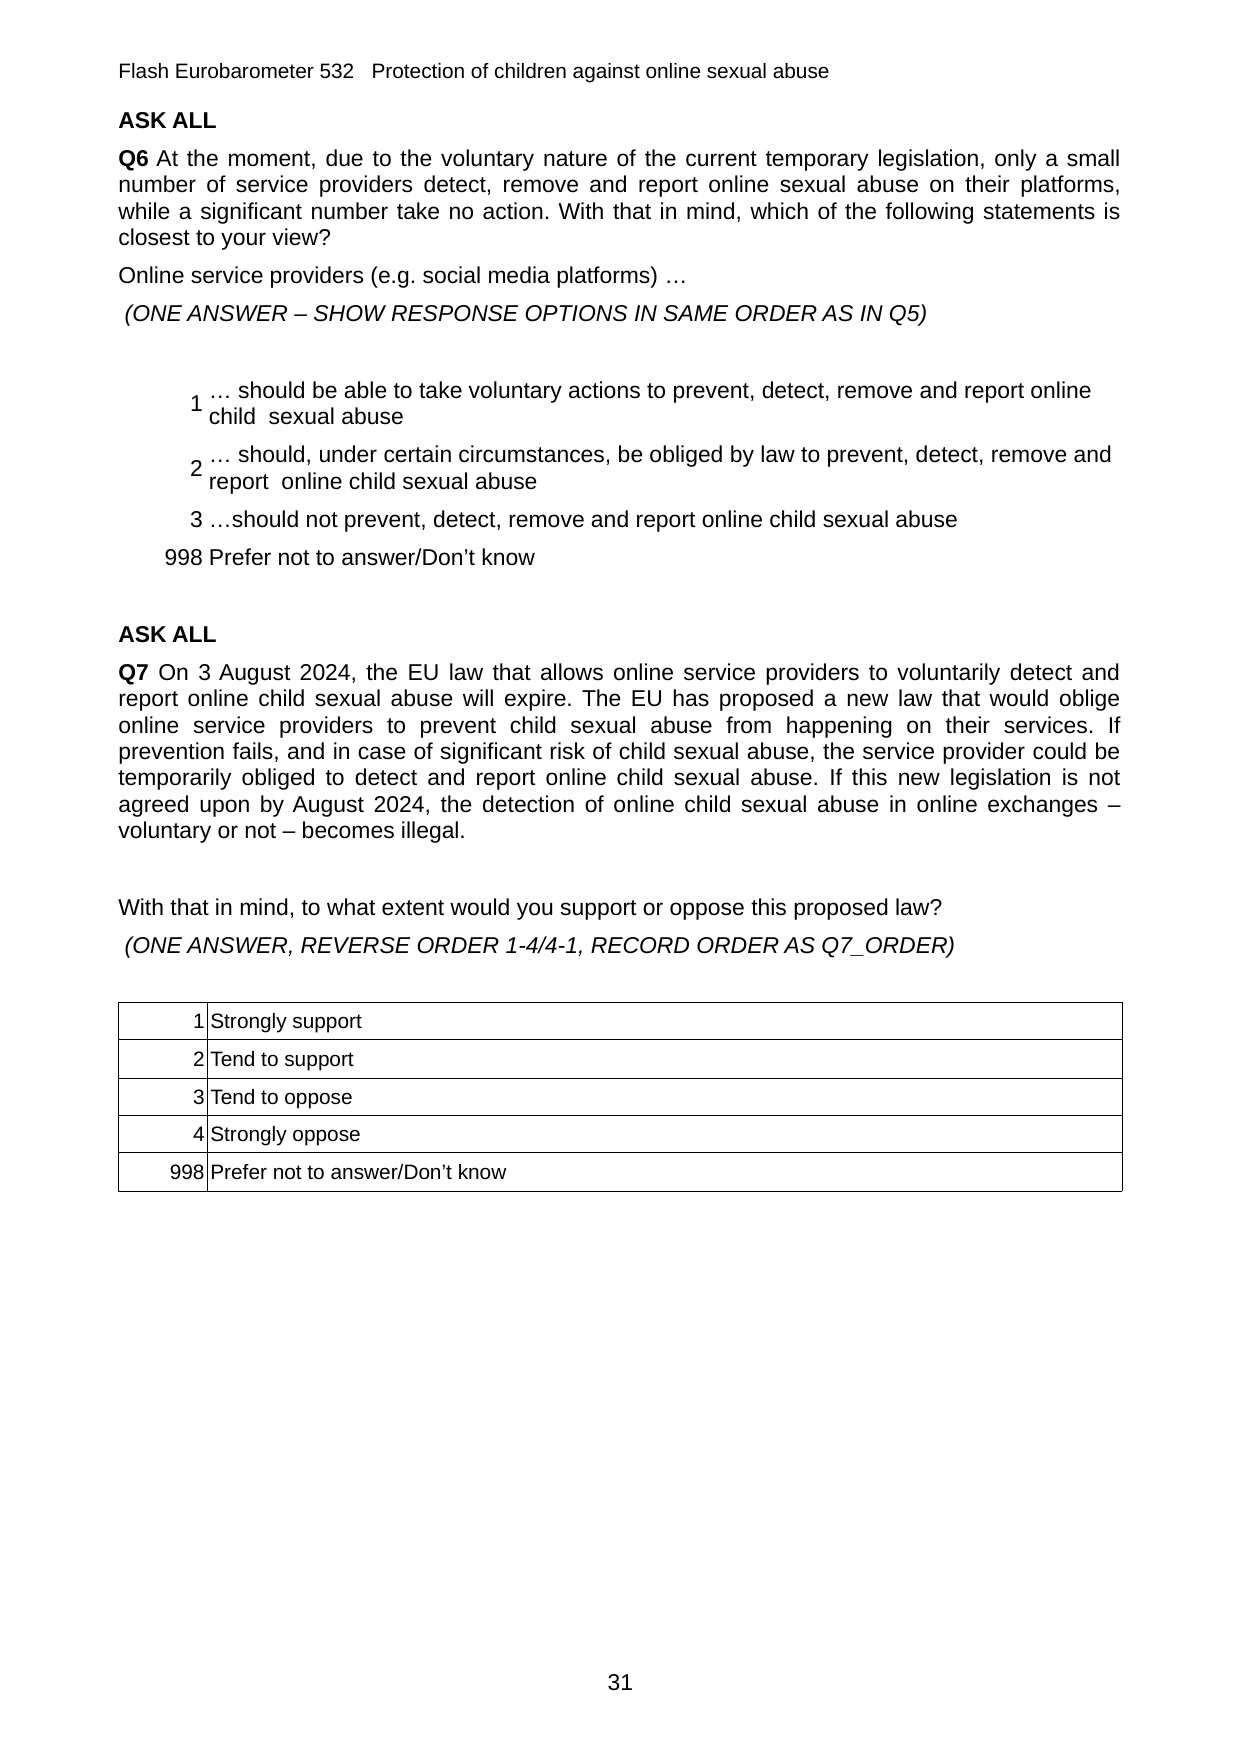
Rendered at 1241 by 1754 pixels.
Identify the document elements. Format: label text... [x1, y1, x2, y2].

table_cell Tend to oppose [208, 1079, 1122, 1115]
text ASK ALL [118, 621, 1122, 647]
table_cell 998 [115, 538, 206, 577]
table_cell 2 [119, 1040, 207, 1078]
text Q6 At the moment, due to the voluntary nature of the current temporary legislation, only a small number of service providers detect, remove and report online sexual abuse on their platforms, while a significant number take no action. With that in mind, which of the following statements is closest to your view? [118, 145, 1122, 250]
table_header 1 [119, 1003, 207, 1039]
table_cell 3 [115, 500, 206, 538]
text (ONE ANSWER – SHOW RESPONSE OPTIONS IN SAME ORDER AS IN Q5) [118, 300, 1122, 327]
table_cell 998 [119, 1153, 207, 1191]
table_header … should be able to take voluntary actions to prevent, detect, remove and report online child sexual abuse [206, 371, 1117, 436]
text Online service providers (e.g. social media platforms) … [118, 262, 1122, 288]
text Q7 On 3 August 2024, the EU law that allows online service providers to voluntarily detect and report online child sexual abuse will expire. The EU has proposed a new law that would oblige online service providers to prevent child sexual abuse from happening on their services. If prevention fails, and in case of significant risk of child sexual abuse, the service provider could be temporarily obliged to detect and report online child sexual abuse. If this new legislation is not agreed upon by August 2024, the detection of online child sexual abuse in online exchanges – voluntary or not – becomes illegal. [118, 659, 1122, 843]
text (ONE ANSWER, REVERSE ORDER 1-4/4-1, RECORD ORDER AS Q7_ORDER) [118, 932, 1122, 958]
text ASK ALL [118, 107, 1122, 133]
table_header Strongly support [208, 1003, 1122, 1039]
table_cell 2 [115, 436, 206, 500]
table_cell Strongly oppose [208, 1116, 1122, 1152]
table_cell 4 [119, 1116, 207, 1152]
table_cell …should not prevent, detect, remove and report online child sexual abuse [206, 500, 1117, 538]
table_cell … should, under certain circumstances, be obliged by law to prevent, detect, remove and report online child sexual abuse [206, 436, 1117, 500]
table_cell 3 [119, 1079, 207, 1115]
text With that in mind, to what extent would you support or oppose this proposed law? [118, 893, 1122, 920]
table_cell Tend to support [208, 1040, 1122, 1078]
table_header 1 [115, 371, 206, 436]
table_cell Prefer not to answer/Don’t know [208, 1153, 1122, 1191]
table_cell Prefer not to answer/Don’t know [206, 538, 1117, 577]
